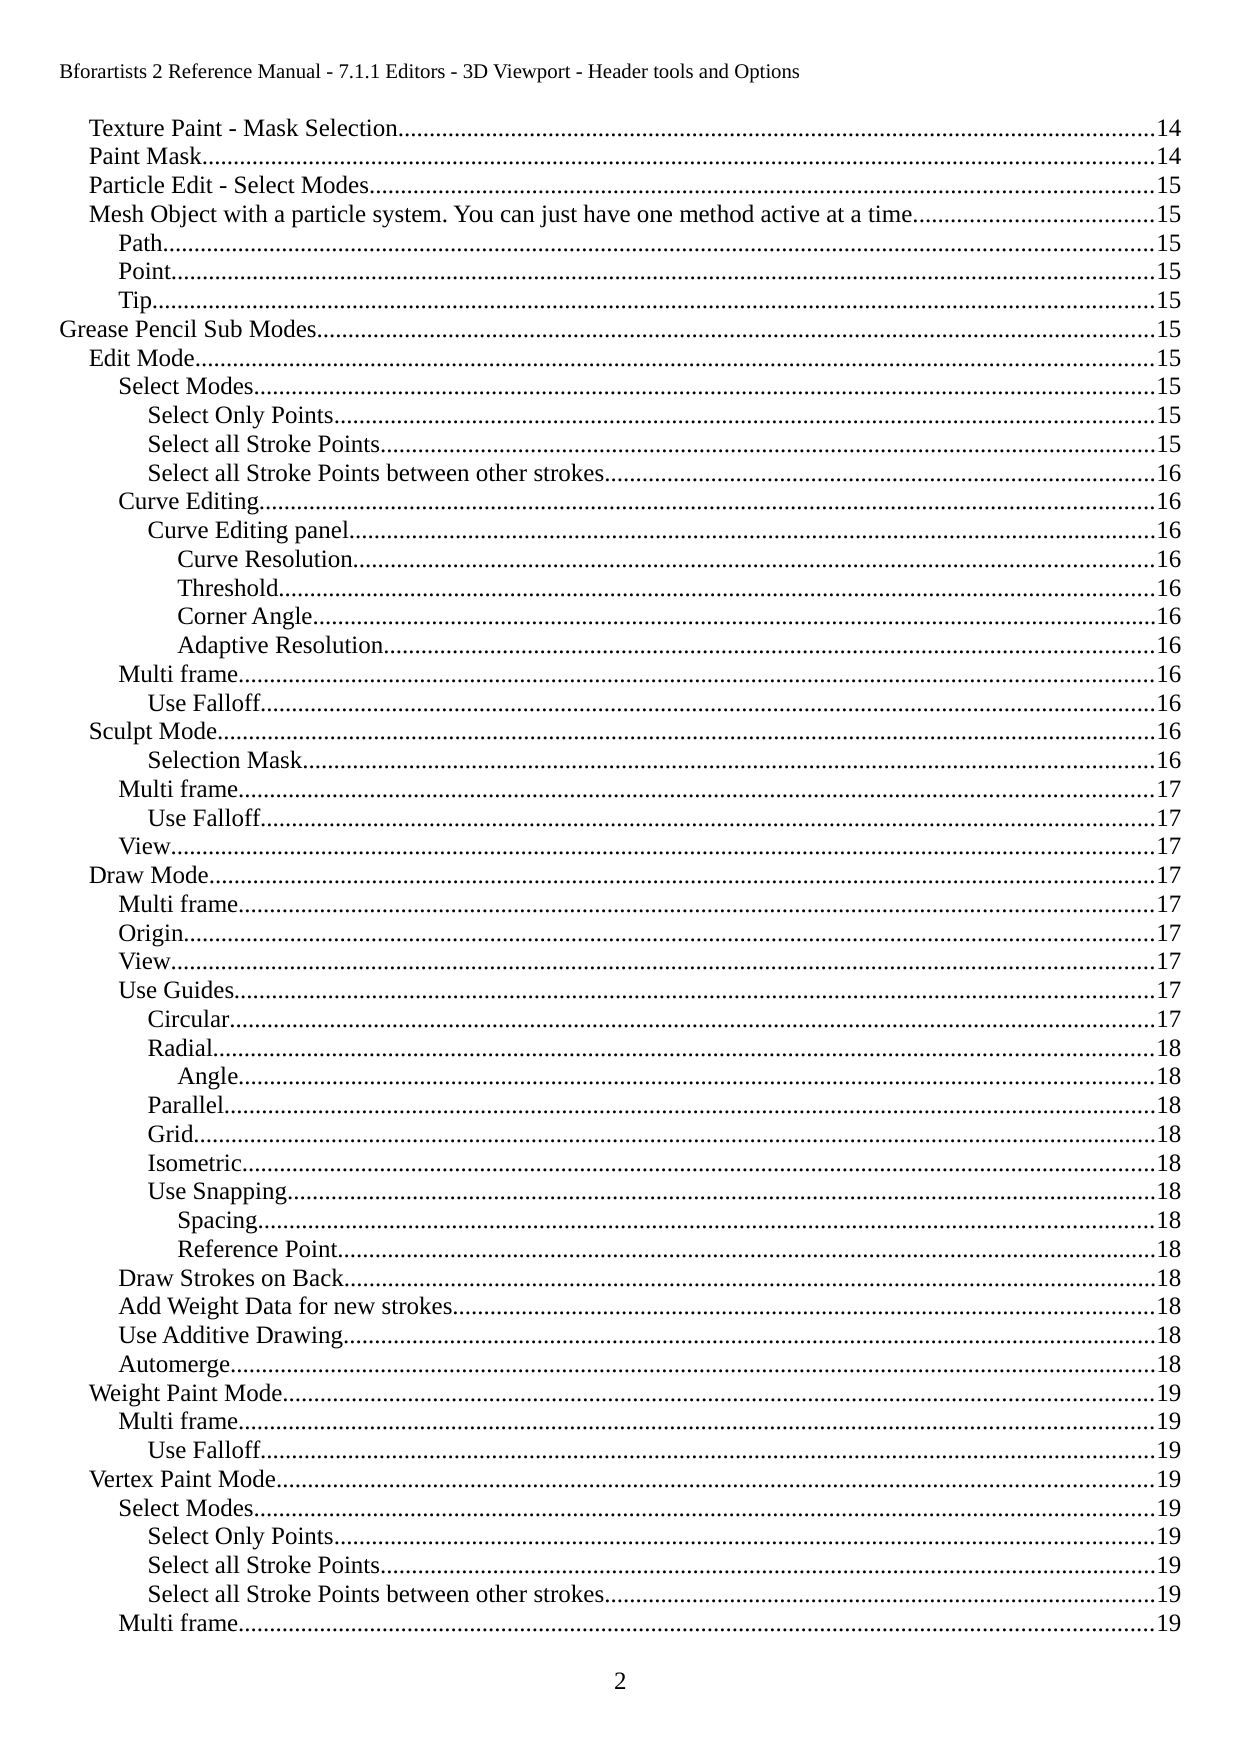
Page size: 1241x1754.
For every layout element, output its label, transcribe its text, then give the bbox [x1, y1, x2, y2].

text Curve Editing 16 [118, 486, 1181, 515]
text Use Additive Drawing 18 [118, 1320, 1181, 1349]
text Corner Angle 16 [177, 601, 1181, 630]
text Use Snapping 18 [147, 1176, 1181, 1205]
text Edit Mode 15 [88, 343, 1181, 371]
text Isometric 18 [147, 1148, 1181, 1176]
text Add Weight Data for new strokes 18 [118, 1291, 1181, 1320]
text Grease Pencil Sub Modes 15 [59, 314, 1181, 343]
text View 17 [118, 831, 1181, 860]
text View 17 [118, 946, 1181, 975]
text Use Guides 17 [118, 975, 1181, 1004]
text Texture Paint - Mask Selection 14 [88, 113, 1181, 141]
text Curve Resolution 16 [177, 544, 1181, 573]
text Path 15 [118, 228, 1181, 256]
text Radial 18 [147, 1033, 1181, 1061]
text Select Only Points 15 [147, 400, 1181, 429]
text Reference Point 18 [177, 1234, 1181, 1263]
text Grid 18 [147, 1119, 1181, 1148]
text Point 15 [118, 256, 1181, 285]
text Circular 17 [147, 1004, 1181, 1033]
text Spacing 18 [177, 1205, 1181, 1234]
text Weight Paint Mode 19 [88, 1378, 1181, 1406]
text Multi frame 19 [118, 1406, 1181, 1435]
text Select Modes 19 [118, 1493, 1181, 1521]
text Use Falloff 17 [147, 803, 1181, 831]
text Multi frame 17 [118, 774, 1181, 803]
text Automerge 18 [118, 1349, 1181, 1378]
text Selection Mask 16 [147, 745, 1181, 774]
text Particle Edit - Select Modes 15 [88, 170, 1181, 199]
text Angle 18 [177, 1061, 1181, 1090]
text Sculpt Mode 16 [88, 716, 1181, 745]
text Select all Stroke Points 19 [147, 1550, 1181, 1579]
text Parallel 18 [147, 1090, 1181, 1119]
text Select Only Points 19 [147, 1521, 1181, 1550]
text Draw Mode 17 [88, 860, 1181, 889]
text Select Modes 15 [118, 371, 1181, 400]
text Curve Editing panel 16 [147, 515, 1181, 544]
text Mesh Object with a particle system. You can just have one method active at a time. 15 [88, 199, 1181, 228]
text Multi frame 19 [118, 1608, 1181, 1636]
text Select all Stroke Points between other strokes 19 [147, 1579, 1181, 1608]
text Select all Stroke Points 15 [147, 429, 1181, 458]
text Use Falloff 16 [147, 688, 1181, 716]
text Multi frame 17 [118, 889, 1181, 918]
text Paint Mask 14 [88, 141, 1181, 170]
text Draw Strokes on Back 18 [118, 1263, 1181, 1291]
text Threshold 16 [177, 573, 1181, 601]
text Vertex Paint Mode 19 [88, 1464, 1181, 1493]
text Select all Stroke Points between other strokes 16 [147, 458, 1181, 486]
text Tip 15 [118, 285, 1181, 314]
text Adaptive Resolution 16 [177, 630, 1181, 659]
text Use Falloff 19 [147, 1435, 1181, 1464]
text Multi frame 16 [118, 659, 1181, 688]
text Origin 17 [118, 918, 1181, 946]
